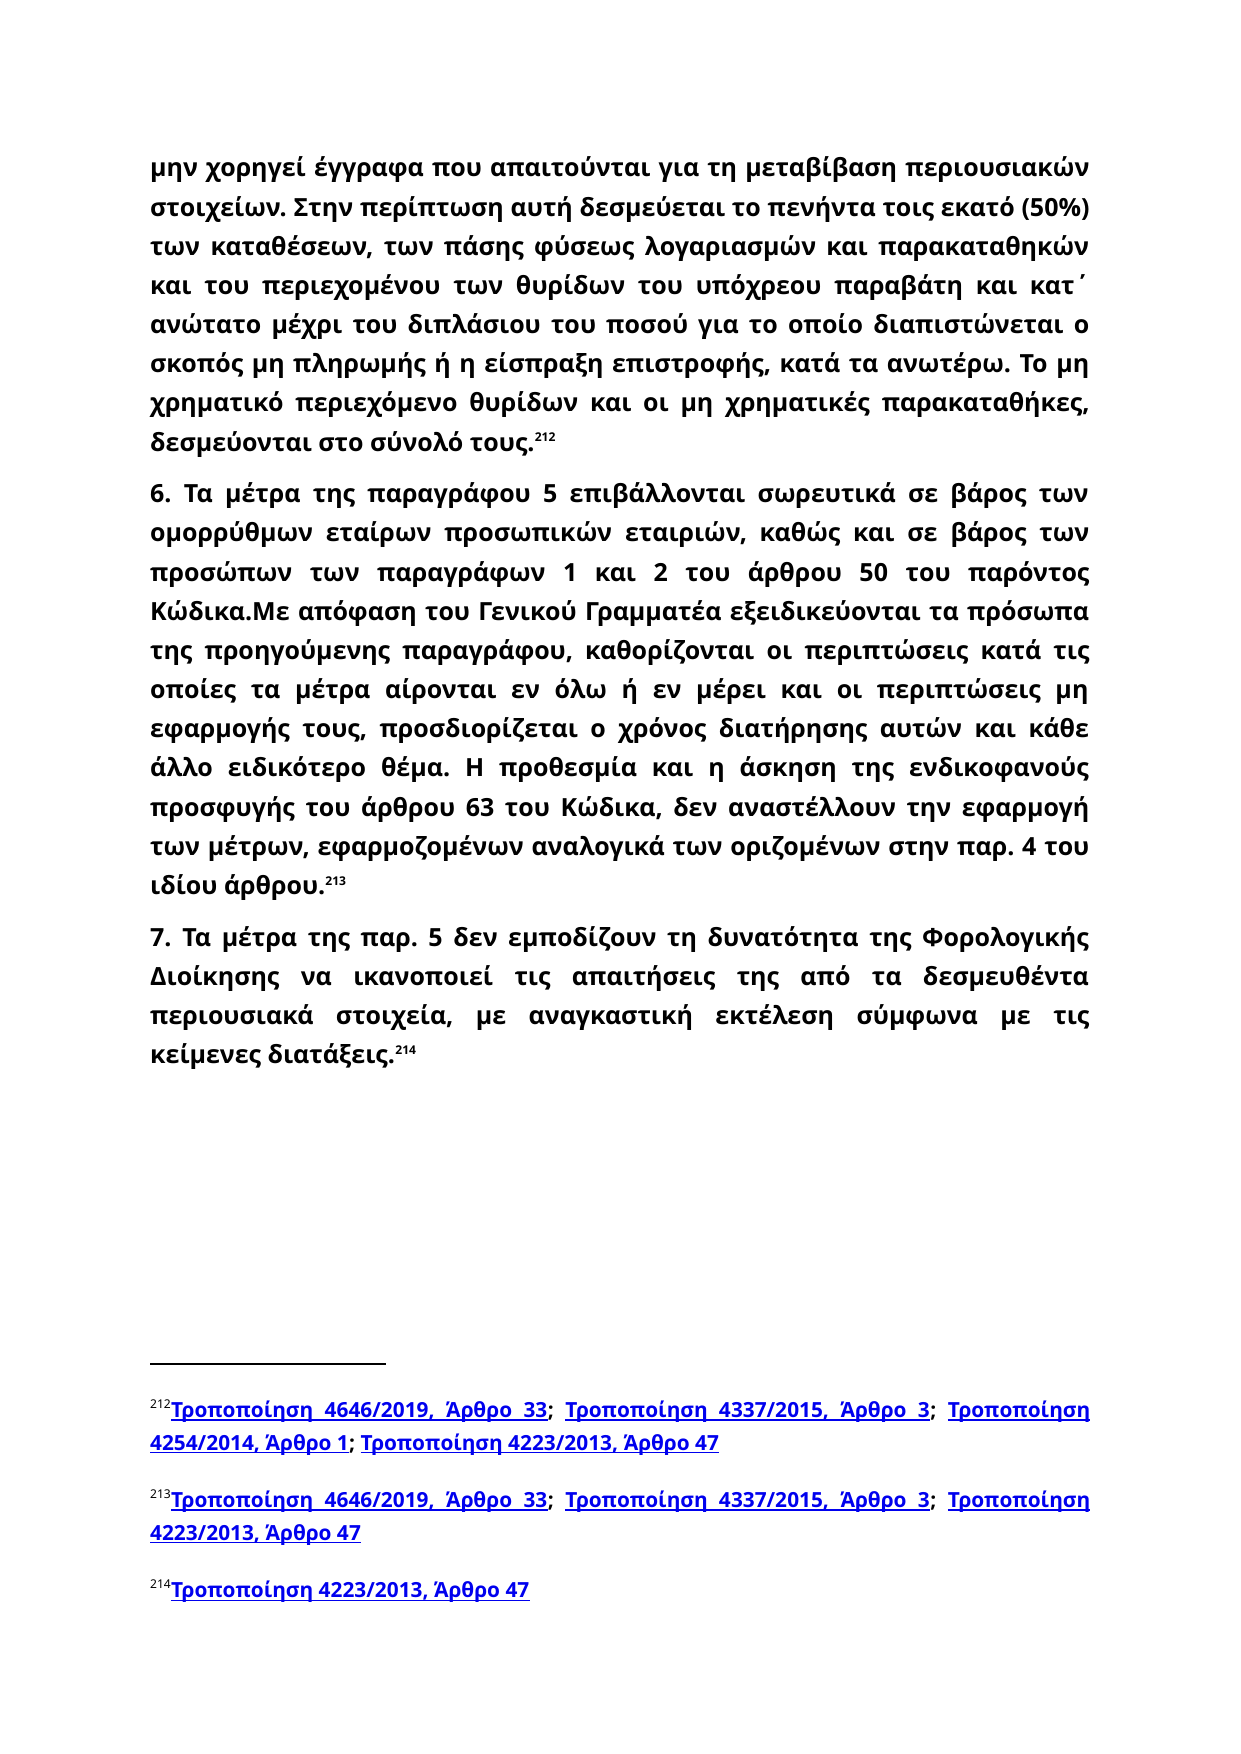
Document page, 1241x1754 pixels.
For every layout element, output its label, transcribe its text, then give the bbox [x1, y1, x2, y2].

text Τροποποίηση 4646/2019, Άρθρο 33; Τροποποίηση 4337/2015, Άρθρο 3; Τροποποίηση 4223/2013, Άρθρο 47 [150, 1485, 1090, 1546]
text 6. Τα μέτρα της παραγράφου 5 επιβάλλονται σωρευτικά σε βάρος των ομορρύθμων εταίρων προσωπικών εταιριών, καθώς και σε βάρος των προσώπων των παραγράφων 1 και 2 του άρθρου 50 του παρόντος Κώδικα.Με απόφαση του Γενικού Γραμματέα εξειδικεύονται τα πρόσωπα της προηγούμενης παραγράφου, καθορίζονται οι περιπτώσεις κατά τις οποίες τα μέτρα αίρονται εν όλω ή εν μέρει και οι περιπτώσεις μη εφαρμογής τους, προσδιορίζεται ο χρόνος διατήρησης αυτών και κάθε άλλο ειδικότερο θέμα. Η προθεσμία και η άσκηση της ενδικοφανούς προσφυγής του άρθρου 63 του Κώδικα, δεν αναστέλλουν την εφαρμογή των μέτρων, εφαρμοζομένων αναλογικά των οριζομένων στην παρ. 4 του ιδίου άρθρου. [150, 476, 1090, 902]
text 7. Τα μέτρα της παρ. 5 δεν εμποδίζουν τη δυνατότητα της Φορολογικής Διοίκησης να ικανοποιεί τις απαιτήσεις της από τα δεσμευθέντα περιουσιακά στοιχεία, με αναγκαστική εκτέλεση σύμφωνα με τις κείμενες διατάξεις. [150, 919, 1090, 1071]
text μην χορηγεί έγγραφα που απαιτούνται για τη μεταβίβαση περιουσιακών στοιχείων. Στην περίπτωση αυτή δεσμεύεται το πενήντα τοις εκατό (50%) των καταθέσεων, των πάσης φύσεως λογαριασμών και παρακαταθηκών και του περιεχομένου των θυρίδων του υπόχρεου παραβάτη και κατ΄ ανώτατο μέχρι του διπλάσιου του ποσού για το οποίο διαπιστώνεται ο σκοπός μη πληρωμής ή η είσπραξη επιστροφής, κατά τα ανωτέρω. Το μη χρηματικό περιεχόμενο θυρίδων και οι μη χρηματικές παρακαταθήκες, δεσμεύονται στο σύνολό τους. [150, 150, 1090, 458]
text Τροποποίηση 4646/2019, Άρθρο 33; Τροποποίηση 4337/2015, Άρθρο 3; Τροποποίηση 4254/2014, Άρθρο 1; Τροποποίηση 4223/2013, Άρθρο 47 [150, 1395, 1090, 1456]
text Τροποποίηση 4223/2013, Άρθρο 47 [150, 1576, 1090, 1604]
